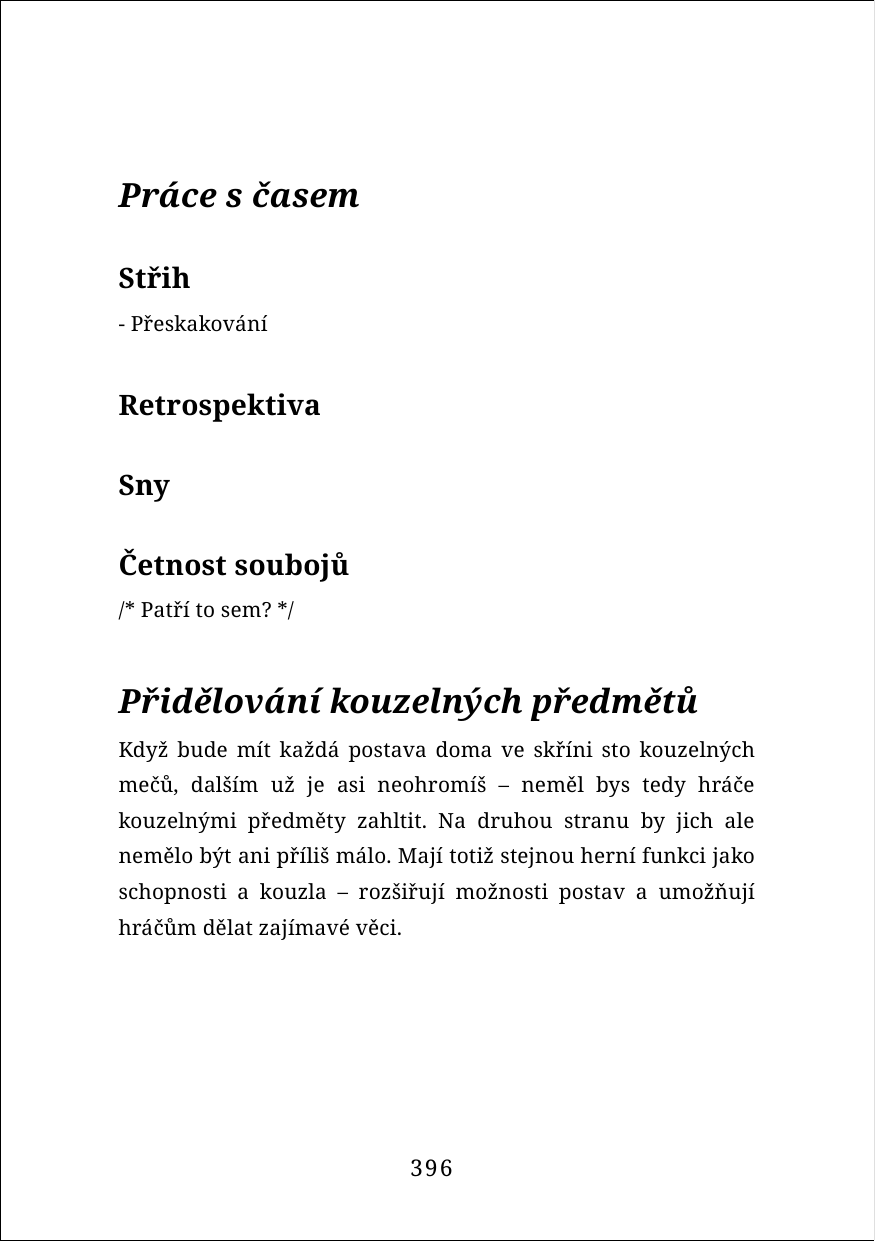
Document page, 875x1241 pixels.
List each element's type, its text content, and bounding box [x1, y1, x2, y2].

text /* Patří to sem? */ [118, 595, 756, 623]
subtitle Četnost soubojů [118, 545, 756, 583]
subtitle Sny [118, 465, 756, 503]
text Když bude mít každá postava doma ve skříni sto kouzelných mečů, dalším už je asi neohromíš – neměl bys tedy hráče kouzelnými předměty zahltit. Na druhou stranu by jich ale nemělo být ani příliš málo. Mají totiž stejnou herní funkci jako schopnosti a kouzla – rozšiřují možnosti postav a umožňují hráčům dělat zajímavé věci. [118, 735, 756, 941]
subtitle Práce s časem [118, 172, 756, 217]
subtitle Retrospektiva [118, 386, 756, 424]
subtitle Přidělování kouzelných předmětů [118, 678, 756, 723]
subtitle Střih [118, 258, 756, 297]
text - Přeskakování [118, 309, 756, 337]
